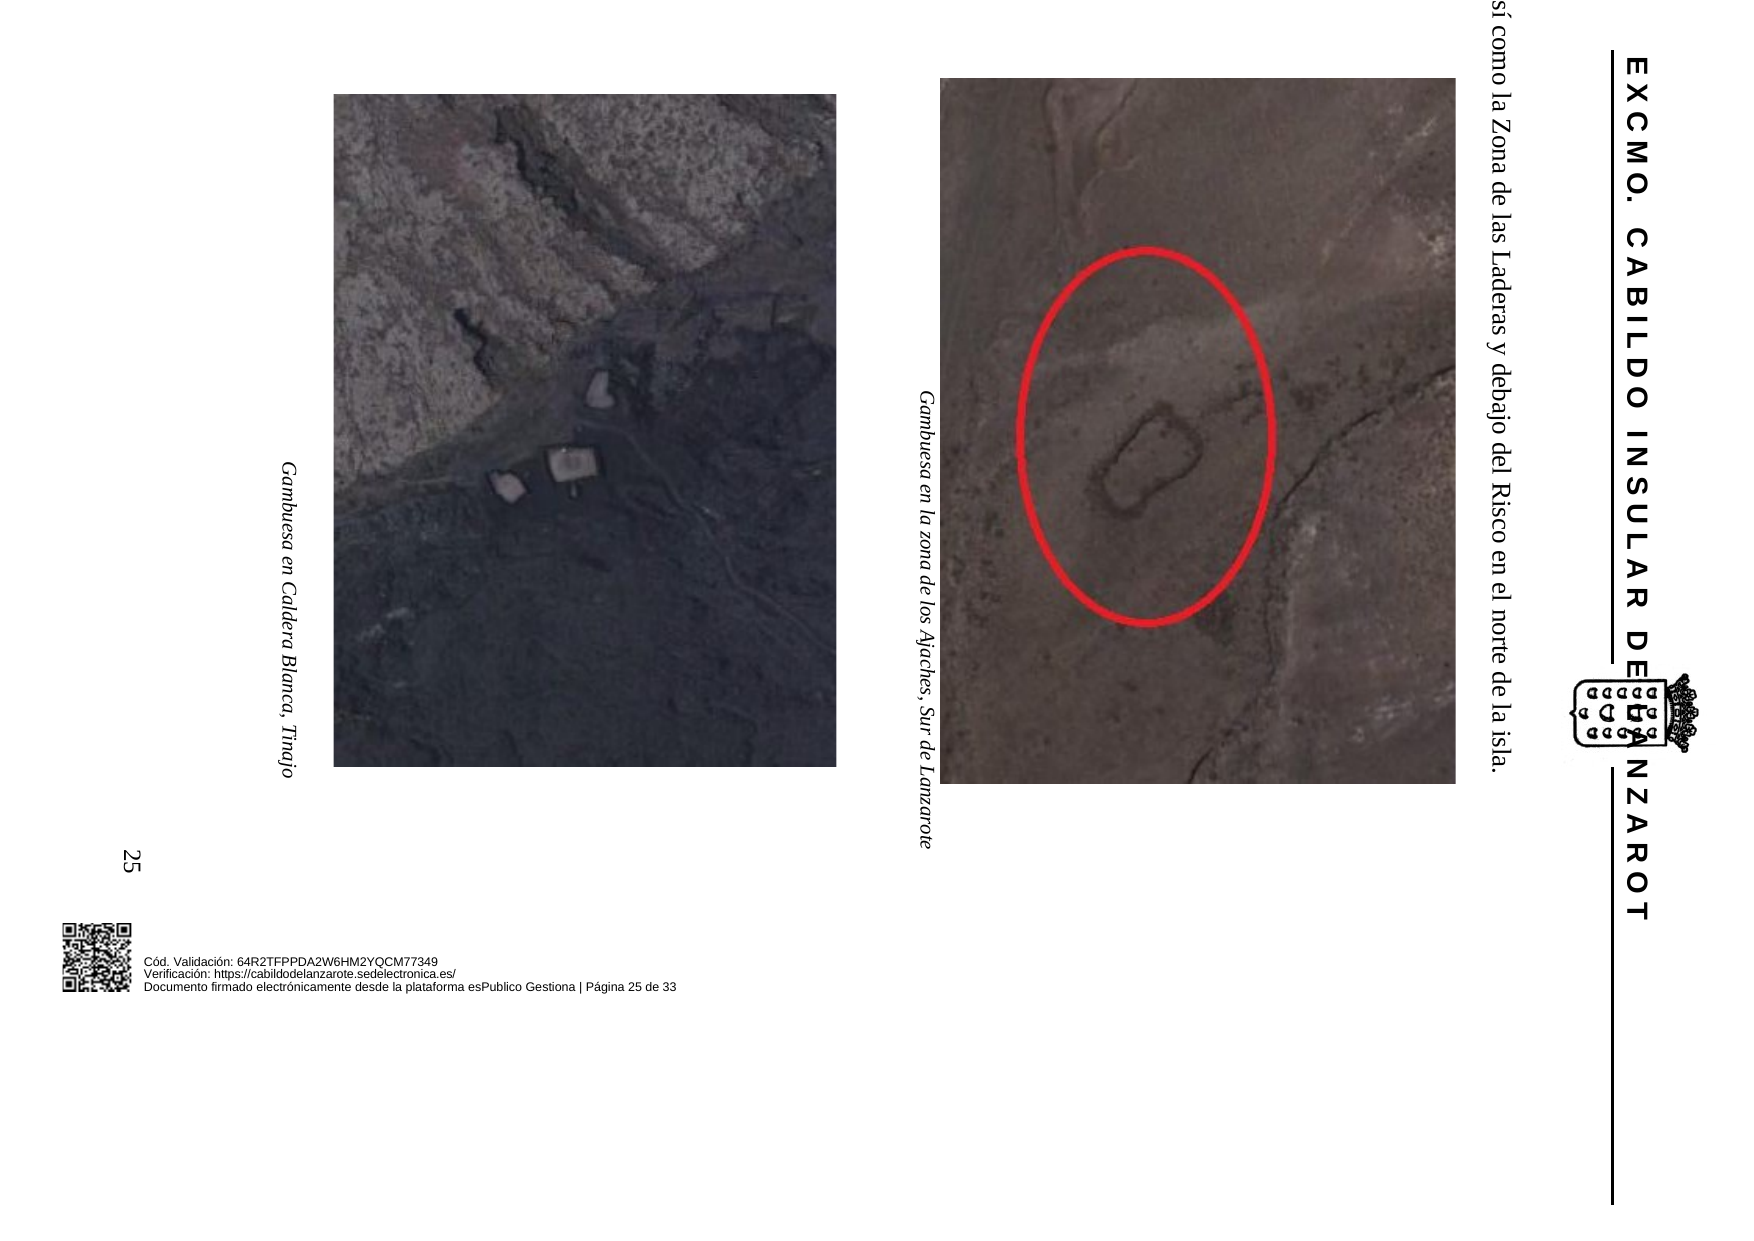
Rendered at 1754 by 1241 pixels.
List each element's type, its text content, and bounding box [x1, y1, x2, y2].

text Gambuesa en Caldera Blanca, Tinajo [278, 462, 302, 779]
text E X C M O. C A B I L D O I N S U L A R D E L A N Z A R O T E [1619, 56, 1654, 945]
picture [940, 78, 1456, 784]
picture [333, 94, 837, 767]
picture [62, 923, 132, 992]
text Documento firmado electrónicamente desde la plataforma esPublico Gestiona | Página 25 de 33 [144, 981, 1727, 994]
text Verificación: https://cabildodelanzarote.sedelectronica.es/ [144, 969, 1727, 981]
text así como la Zona de las Laderas y debajo del Risco en el norte de la isla. [1487, 0, 1518, 775]
text 25 [119, 849, 147, 876]
picture [1561, 664, 1716, 767]
text Cód. Validación: 64R2TFPPDA2W6HM2YQCM77349 [144, 955, 1727, 969]
text Gambuesa en la zona de los Ajaches, Sur de Lanzarote [916, 390, 940, 850]
